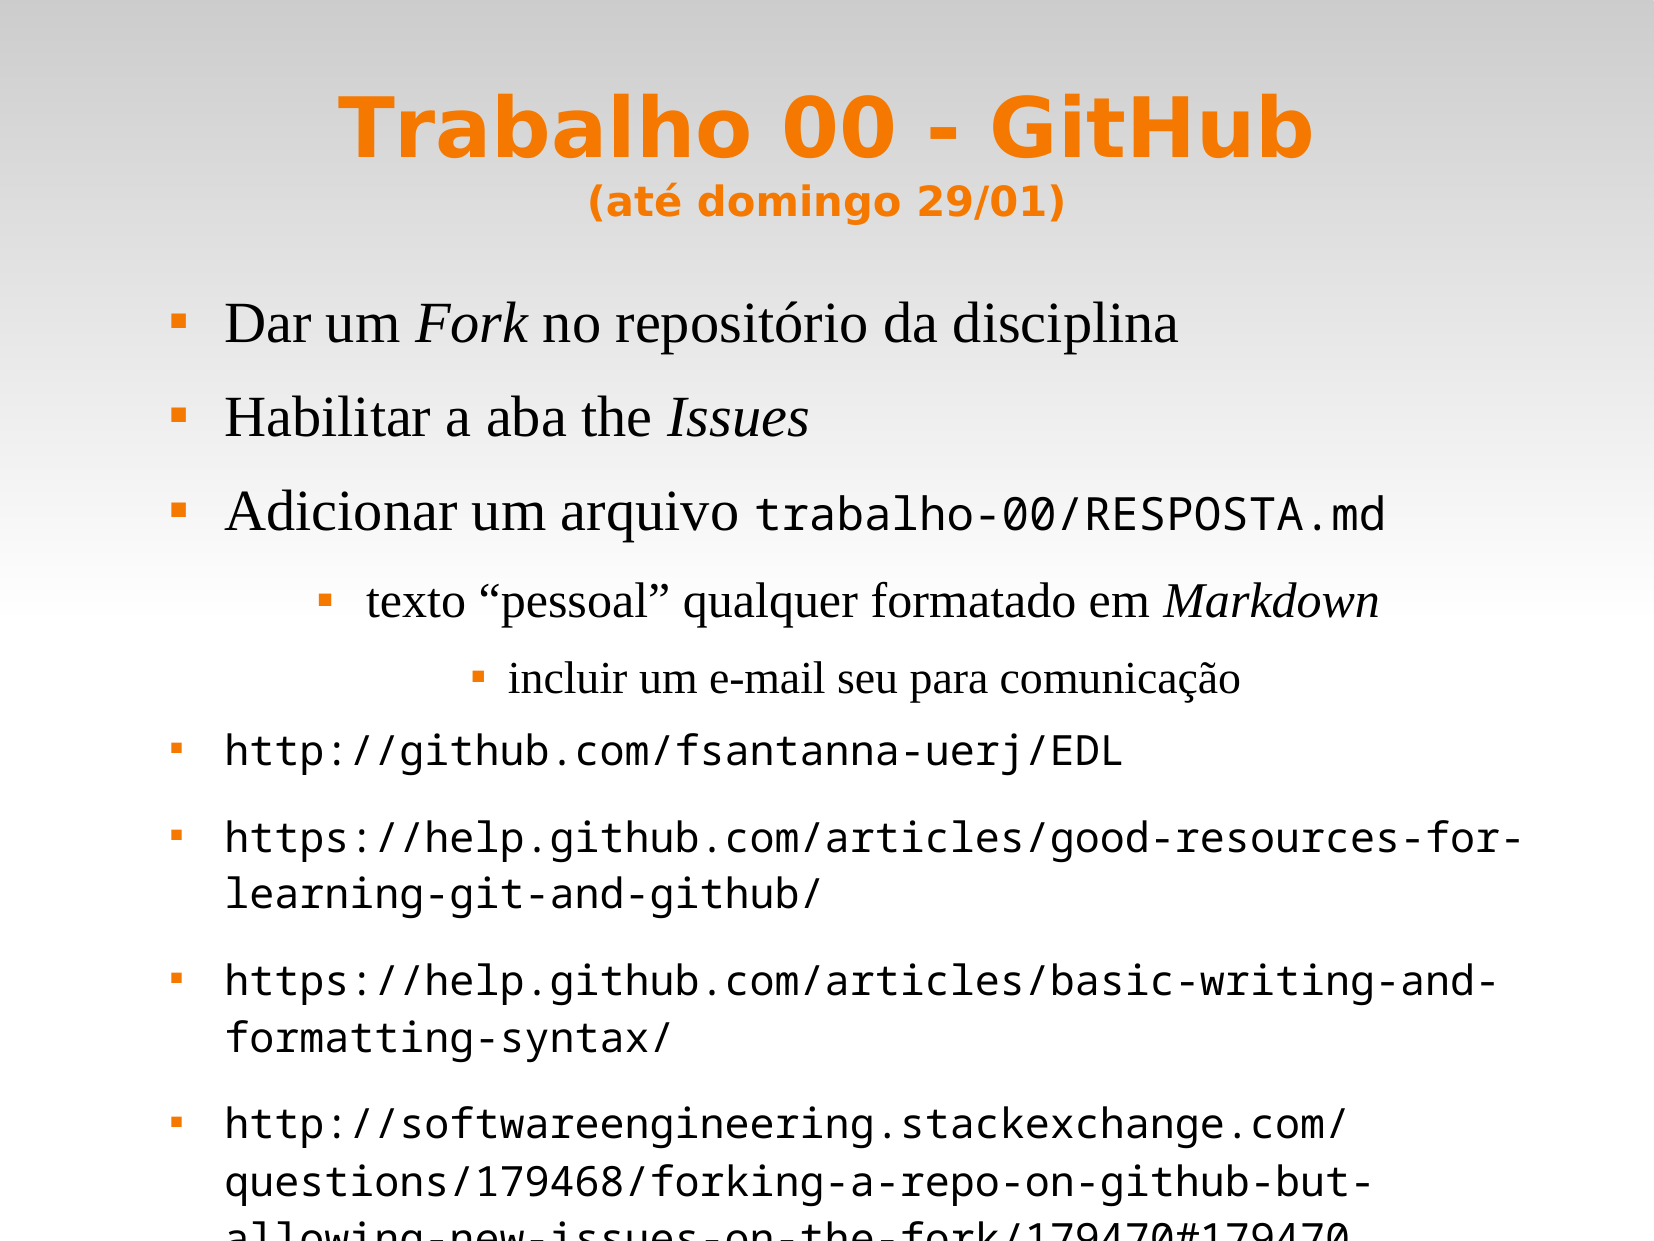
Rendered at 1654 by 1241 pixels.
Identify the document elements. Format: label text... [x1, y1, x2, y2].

title Trabalho 00 - GitHub (até domingo 29/01) [82, 49, 1571, 257]
list Dar um Fork no repositório da disciplina Habilitar a aba the Issues Adicionar um arquivo trabalho-00/RESPOSTA.md texto “pessoal” qualquer formatado em Markdown incluir um e-mail seu para comunicação http://github.com/fsantanna-uerj/EDL https://help.github.com/articles/good-resources-for-learning-git-and-github/ https://help.github.com/articles/basic-writing-and-formatting-syntax/ http://softwareengineering.stackexchange.com/questions/179468/forking-a-repo-on-github-but-allowing-new-issues-on-the-fork/179470#179470 [82, 290, 1571, 1217]
